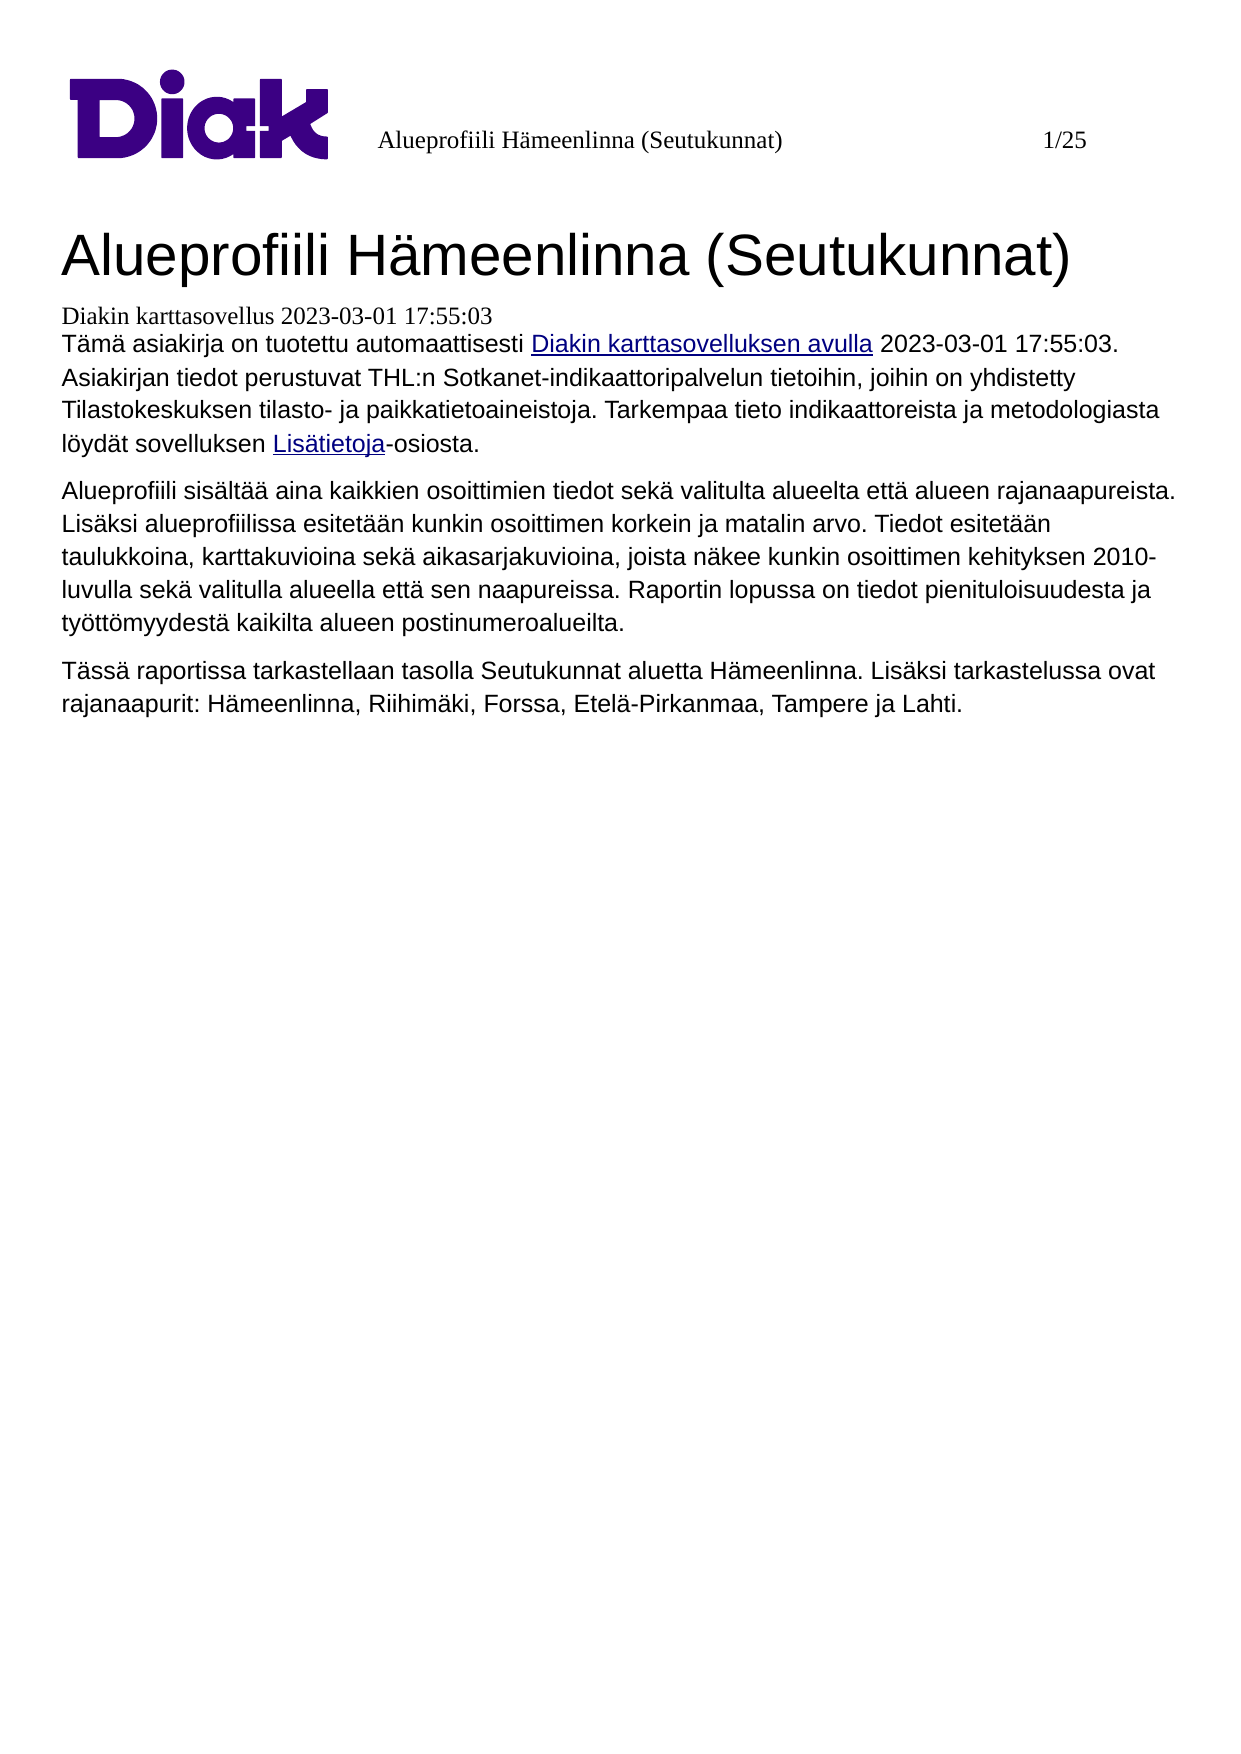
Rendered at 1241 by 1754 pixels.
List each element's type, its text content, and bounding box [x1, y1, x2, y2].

text Tämä asiakirja on tuotettu automaattisesti Diakin karttasovelluksen avulla 2023-03-01 17:55:03. Asiakirjan tiedot perustuvat THL:n Sotkanet-indikaattoripalvelun tietoihin, joihin on yhdistetty Tilastokeskuksen tilasto- ja paikkatietoaineistoja. Tarkempaa tieto indikaattoreista ja metodologiasta löydät sovelluksen Lisätietoja-osiosta. [61, 329, 1179, 457]
text Alueprofiili sisältää aina kaikkien osoittimien tiedot sekä valitulta alueelta että alueen rajanaapureista. Lisäksi alueprofiilissa esitetään kunkin osoittimen korkein ja matalin arvo. Tiedot esitetään taulukkoina, karttakuvioina sekä aikasarjakuvioina, joista näkee kunkin osoittimen kehityksen 2010-luvulla sekä valitulla alueella että sen naapureissa. Raportin lopussa on tiedot pienituloisuudesta ja työttömyydestä kaikilta alueen postinumeroalueilta. [61, 476, 1179, 637]
text Diakin karttasovellus 2023-03-01 17:55:03 [61, 301, 1179, 329]
title Alueprofiili Hämeenlinna (Seutukunnat) [61, 221, 1179, 288]
text Tässä raportissa tarkastellaan tasolla Seutukunnat aluetta Hämeenlinna. Lisäksi tarkastelussa ovat rajanaapurit: Hämeenlinna, Riihimäki, Forssa, Etelä-Pirkanmaa, Tampere ja Lahti. [61, 656, 1179, 718]
